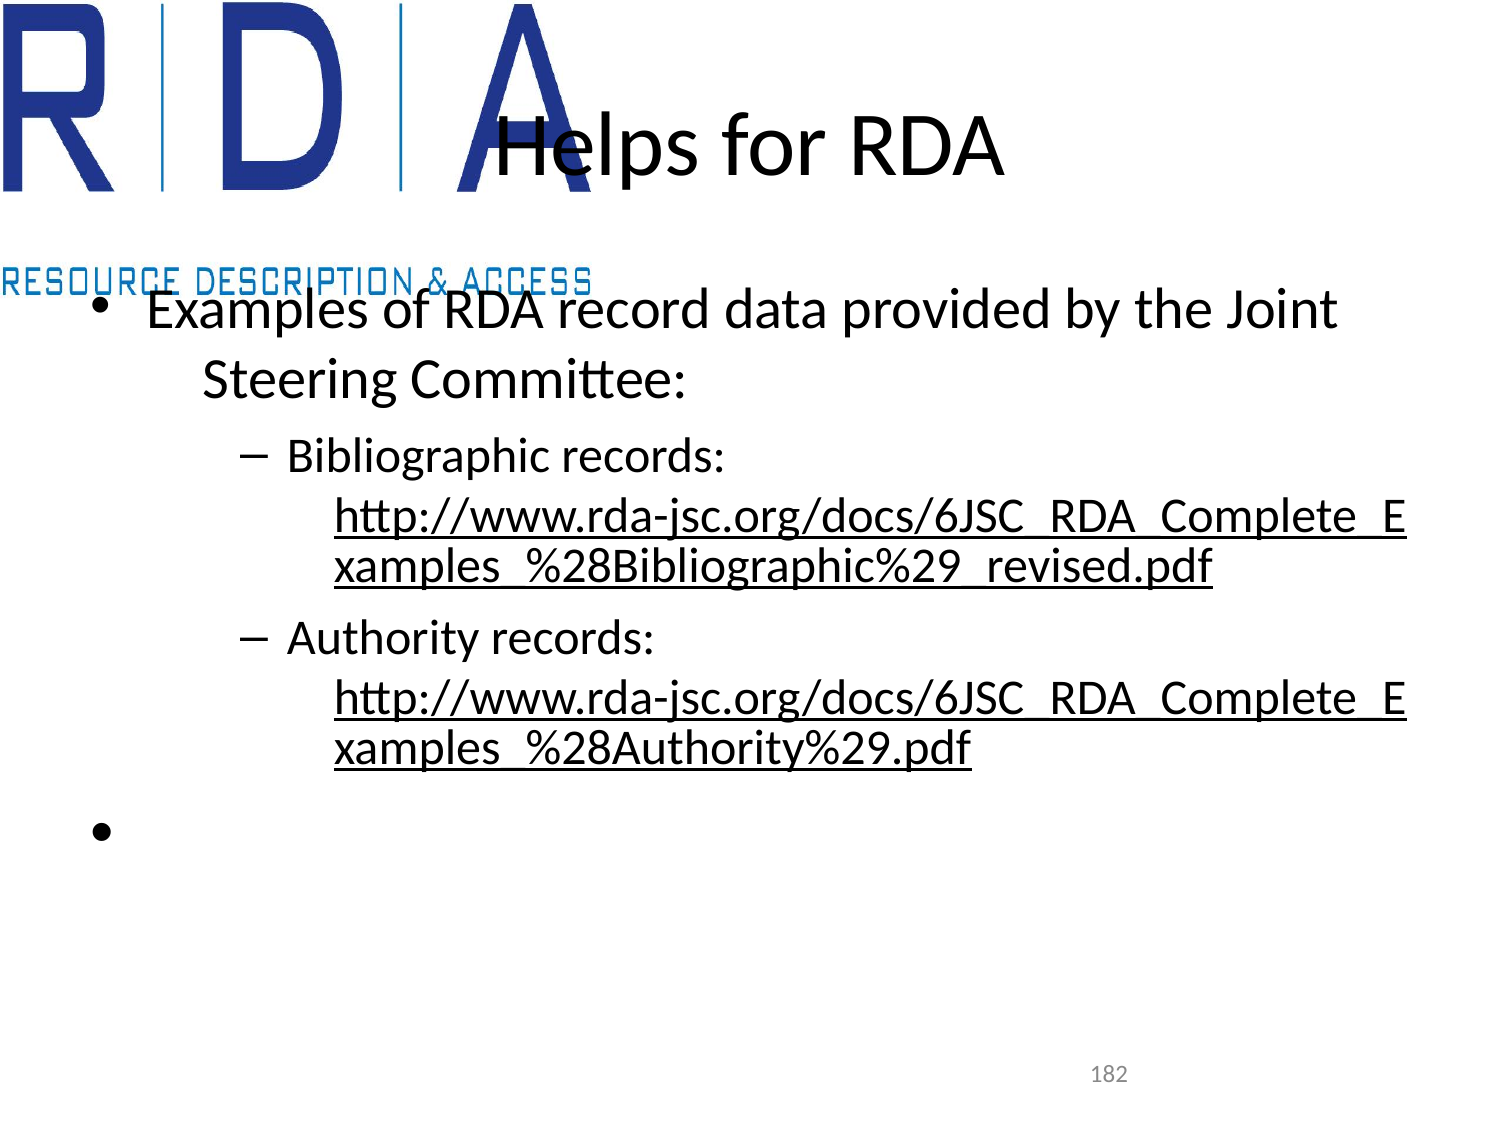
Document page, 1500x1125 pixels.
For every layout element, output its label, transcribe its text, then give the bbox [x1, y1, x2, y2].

list Examples of RDA record data provided by the Joint Steering Committee: Bibliographic records: http://www.rda-jsc.org/docs/6JSC_RDA_Complete_Examples_%28Bibliographic%29_revised.pdf Authority records: http://www.rda-jsc.org/docs/6JSC_RDA_Complete_Examples_%28Authority%29.pdf [75, 262, 1426, 1005]
text_box 182 [1074, 1042, 1426, 1103]
title Helps for RDA [75, 45, 1426, 233]
